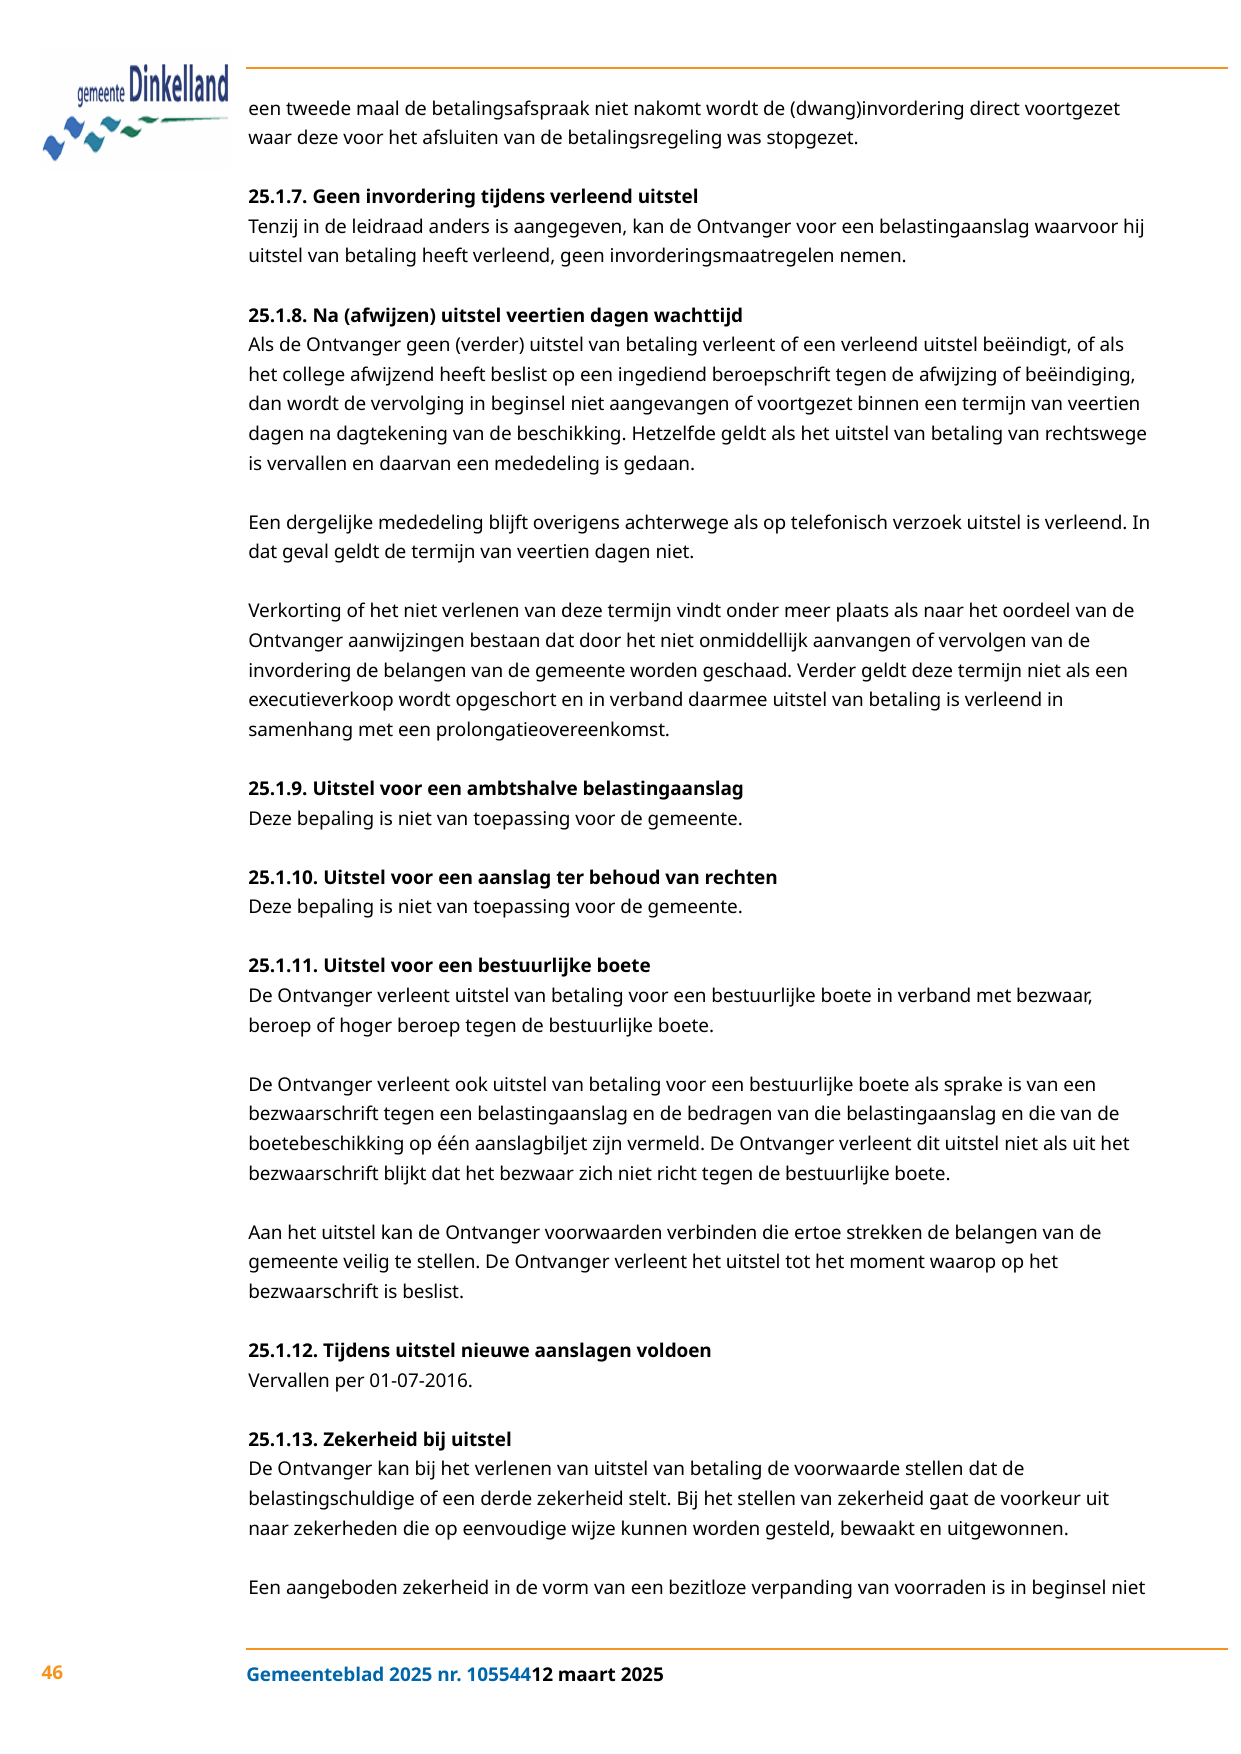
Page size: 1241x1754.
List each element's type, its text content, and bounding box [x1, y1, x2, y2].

text 25.1.9. Uitstel voor een ambtshalve belastingaanslag [248, 775, 1152, 801]
text Als de Ontvanger geen (verder) uitstel van betaling verleent of een verleend uitstel beëindigt, of als het college afwijzend heeft beslist op een ingediend beroepschrift tegen de afwijzing of beëindiging, dan wordt de vervolging in beginsel niet aangevangen of voortgezet binnen een termijn van veertien dagen na dagtekening van de beschikking. Hetzelfde geldt als het uitstel van betaling van rechtswege is vervallen en daarvan een mededeling is gedaan. [248, 331, 1152, 476]
text De Ontvanger kan bij het verlenen van uitstel van betaling de voorwaarde stellen dat de belastingschuldige of een derde zekerheid stelt. Bij het stellen van zekerheid gaat de voorkeur uit naar zekerheden die op eenvoudige wijze kunnen worden gesteld, bewaakt en uitgewonnen. [248, 1456, 1152, 1541]
picture [41, 47, 231, 172]
text De Ontvanger verleent uitstel van betaling voor een bestuurlijke boete in verband met bezwaar, beroep of hoger beroep tegen de bestuurlijke boete. [248, 982, 1152, 1038]
text 25.1.12. Tijdens uitstel nieuwe aanslagen voldoen [248, 1337, 1152, 1363]
text Aan het uitstel kan de Ontvanger voorwaarden verbinden die ertoe strekken de belangen van de gemeente veilig te stellen. De Ontvanger verleent het uitstel tot het moment waarop op het bezwaarschrift is beslist. [248, 1219, 1152, 1304]
text Deze bepaling is niet van toepassing voor de gemeente. [248, 893, 1152, 919]
text 25.1.13. Zekerheid bij uitstel [248, 1426, 1152, 1452]
text Een dergelijke mededeling blijft overigens achterwege als op telefonisch verzoek uitstel is verleend. In dat geval geldt de termijn van veertien dagen niet. [248, 509, 1152, 564]
text De Ontvanger verleent ook uitstel van betaling voor een bestuurlijke boete als sprake is van een bezwaarschrift tegen een belastingaanslag en de bedragen van die belastingaanslag en die van de boetebeschikking op één aanslagbiljet zijn vermeld. De Ontvanger verleent dit uitstel niet als uit het bezwaarschrift blijkt dat het bezwaar zich niet richt tegen de bestuurlijke boete. [248, 1071, 1152, 1186]
text 25.1.8. Na (afwijzen) uitstel veertien dagen wachttijd [248, 302, 1152, 328]
text een tweede maal de betalingsafspraak niet nakomt wordt de (dwang)invordering direct voortgezet waar deze voor het afsluiten van de betalingsregeling was stopgezet. [248, 95, 1152, 150]
text Vervallen per 01-07-2016. [248, 1367, 1152, 1393]
text Tenzij in de leidraad anders is aangegeven, kan de Ontvanger voor een belastingaanslag waarvoor hij uitstel van betaling heeft verleend, geen invorderingsmaatregelen nemen. [248, 213, 1152, 268]
text Deze bepaling is niet van toepassing voor de gemeente. [248, 805, 1152, 831]
text Een aangeboden zekerheid in de vorm van een bezitloze verpanding van voorraden is in beginsel niet [248, 1574, 1152, 1600]
text 25.1.10. Uitstel voor een aanslag ter behoud van rechten [248, 864, 1152, 890]
text 25.1.11. Uitstel voor een bestuurlijke boete [248, 953, 1152, 978]
text 25.1.7. Geen invordering tijdens verleend uitstel [248, 183, 1152, 209]
text Verkorting of het niet verlenen van deze termijn vindt onder meer plaats als naar het oordeel van de Ontvanger aanwijzingen bestaan dat door het niet onmiddellijk aanvangen of vervolgen van de invordering de belangen van de gemeente worden geschaad. Verder geldt deze termijn niet als een executieverkoop wordt opgeschort en in verband daarmee uitstel van betaling is verleend in samenhang met een prolongatieovereenkomst. [248, 598, 1152, 742]
